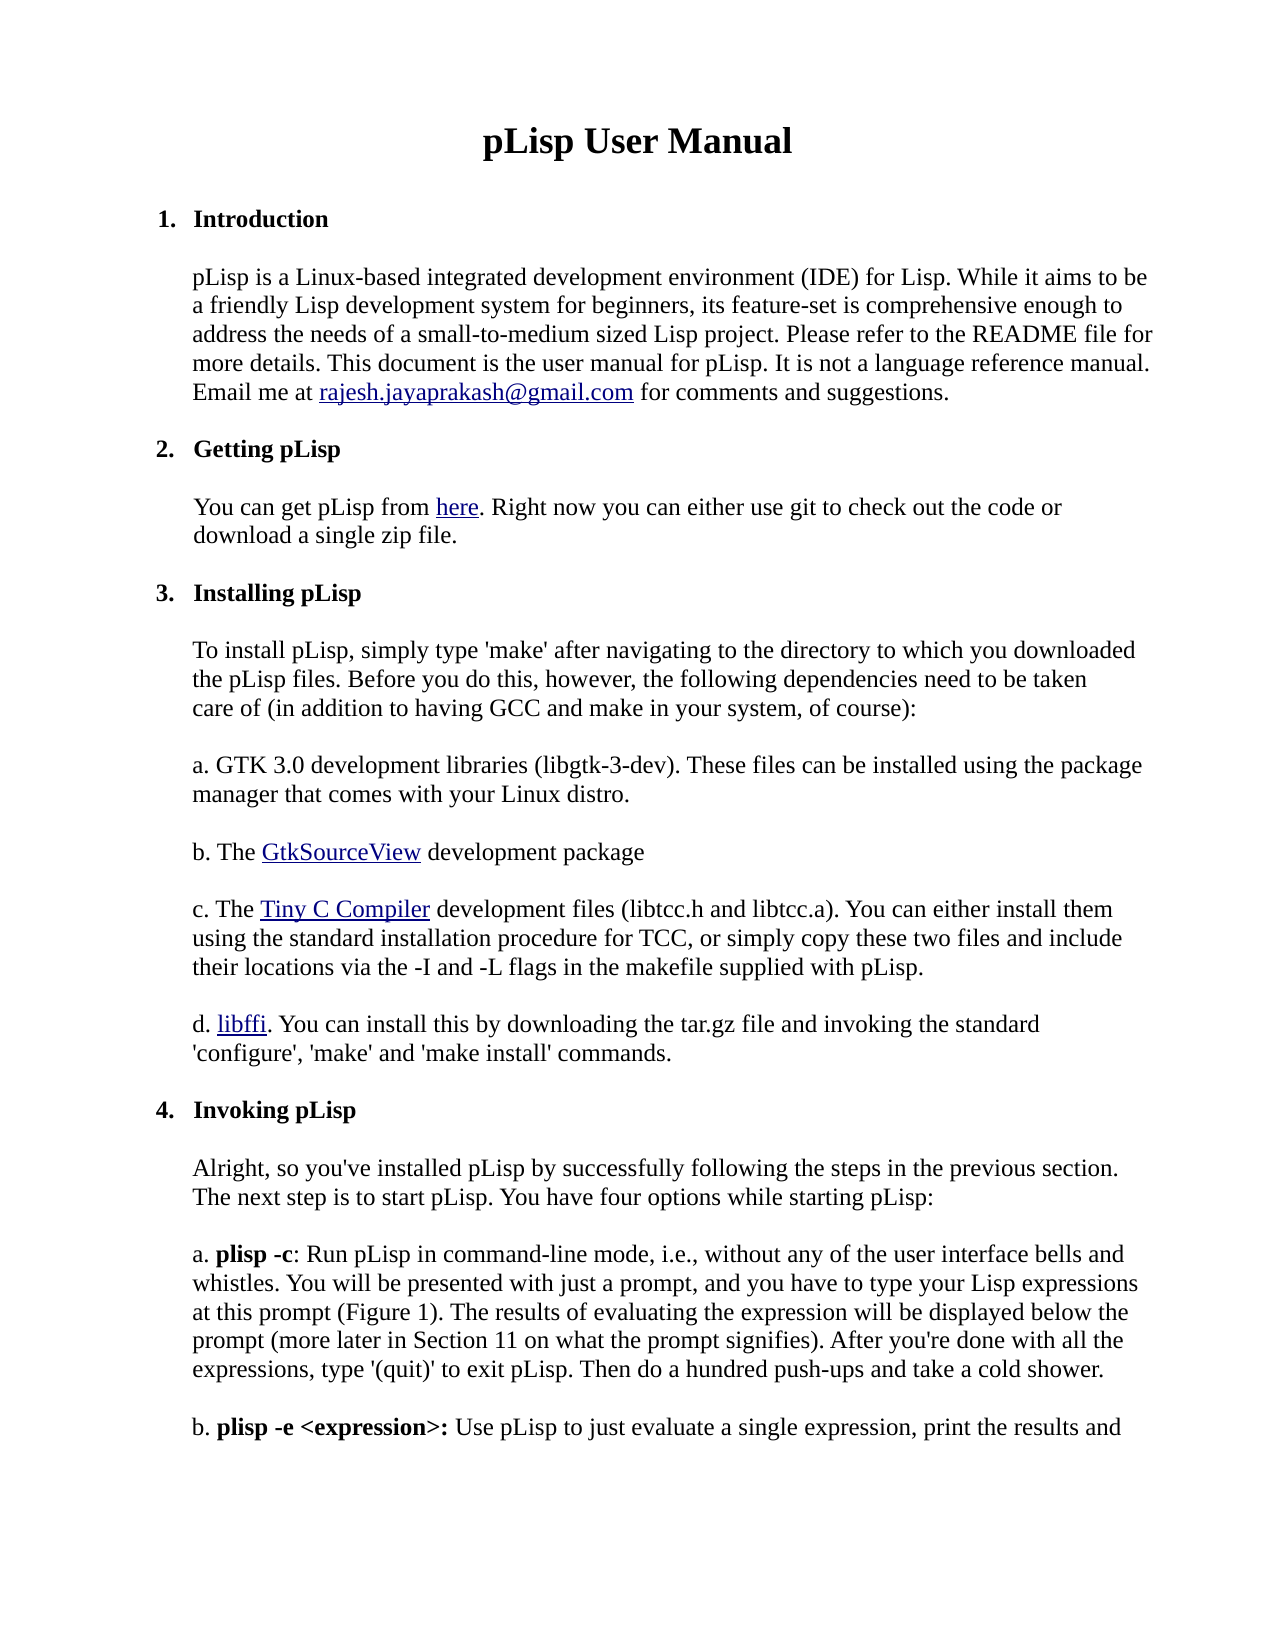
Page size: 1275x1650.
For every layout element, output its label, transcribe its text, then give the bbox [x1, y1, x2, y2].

text b. The GtkSourceView development package [118, 837, 1157, 866]
list Getting pLisp [156, 434, 1157, 463]
text d. libffi. You can install this by downloading the tar.gz file and invoking the standard 'configure', 'make' and 'make install' commands. [118, 1009, 1157, 1067]
list You can get pLisp from here. Right now you can either use git to check out the code or download a single zip file. [156, 492, 1157, 549]
list Invoking pLisp [156, 1096, 1157, 1124]
text a. plisp -c: Run pLisp in command-line mode, i.e., without any of the user interface bells and whistles. You will be presented with just a prompt, and you have to type your Lisp expressions at this prompt (Figure 1). The results of evaluating the expression will be displayed below the prompt (more later in Section 11 on what the prompt signifies). After you're done with all the expressions, type '(quit)' to exit pLisp. Then do a hundred push-ups and take a cold shower. [118, 1239, 1157, 1383]
text pLisp User Manual [118, 118, 1157, 161]
text Alright, so you've installed pLisp by successfully following the steps in the previous section. The next step is to start pLisp. You have four options while starting pLisp: [118, 1153, 1157, 1211]
text b. plisp -e <expression>: Use pLisp to just evaluate a single expression, print the results and [192, 1412, 1157, 1441]
text c. The Tiny C Compiler development files (libtcc.h and libtcc.a). You can either install them using the standard installation procedure for TCC, or simply copy these two files and include their locations via the -I and -L flags in the makefile supplied with pLisp. [118, 894, 1157, 981]
list Introduction [157, 204, 1157, 233]
text To install pLisp, simply type 'make' after navigating to the directory to which you downloaded the pLisp files. Before you do this, however, the following dependencies need to be taken care of (in addition to having GCC and make in your system, of course): [118, 636, 1157, 722]
list Installing pLisp [156, 578, 1157, 607]
list pLisp is a Linux-based integrated development environment (IDE) for Lisp. While it aims to be a friendly Lisp development system for beginners, its feature-set is comprehensive enough to address the needs of a small-to-medium sized Lisp project. Please refer to the README file for more details. This document is the user manual for pLisp. It is not a language reference manual. Email me at rajesh.jayaprakash@gmail.com for comments and suggestions. [154, 262, 1157, 406]
text a. GTK 3.0 development libraries (libgtk-3-dev). These files can be installed using the package manager that comes with your Linux distro. [118, 751, 1157, 808]
